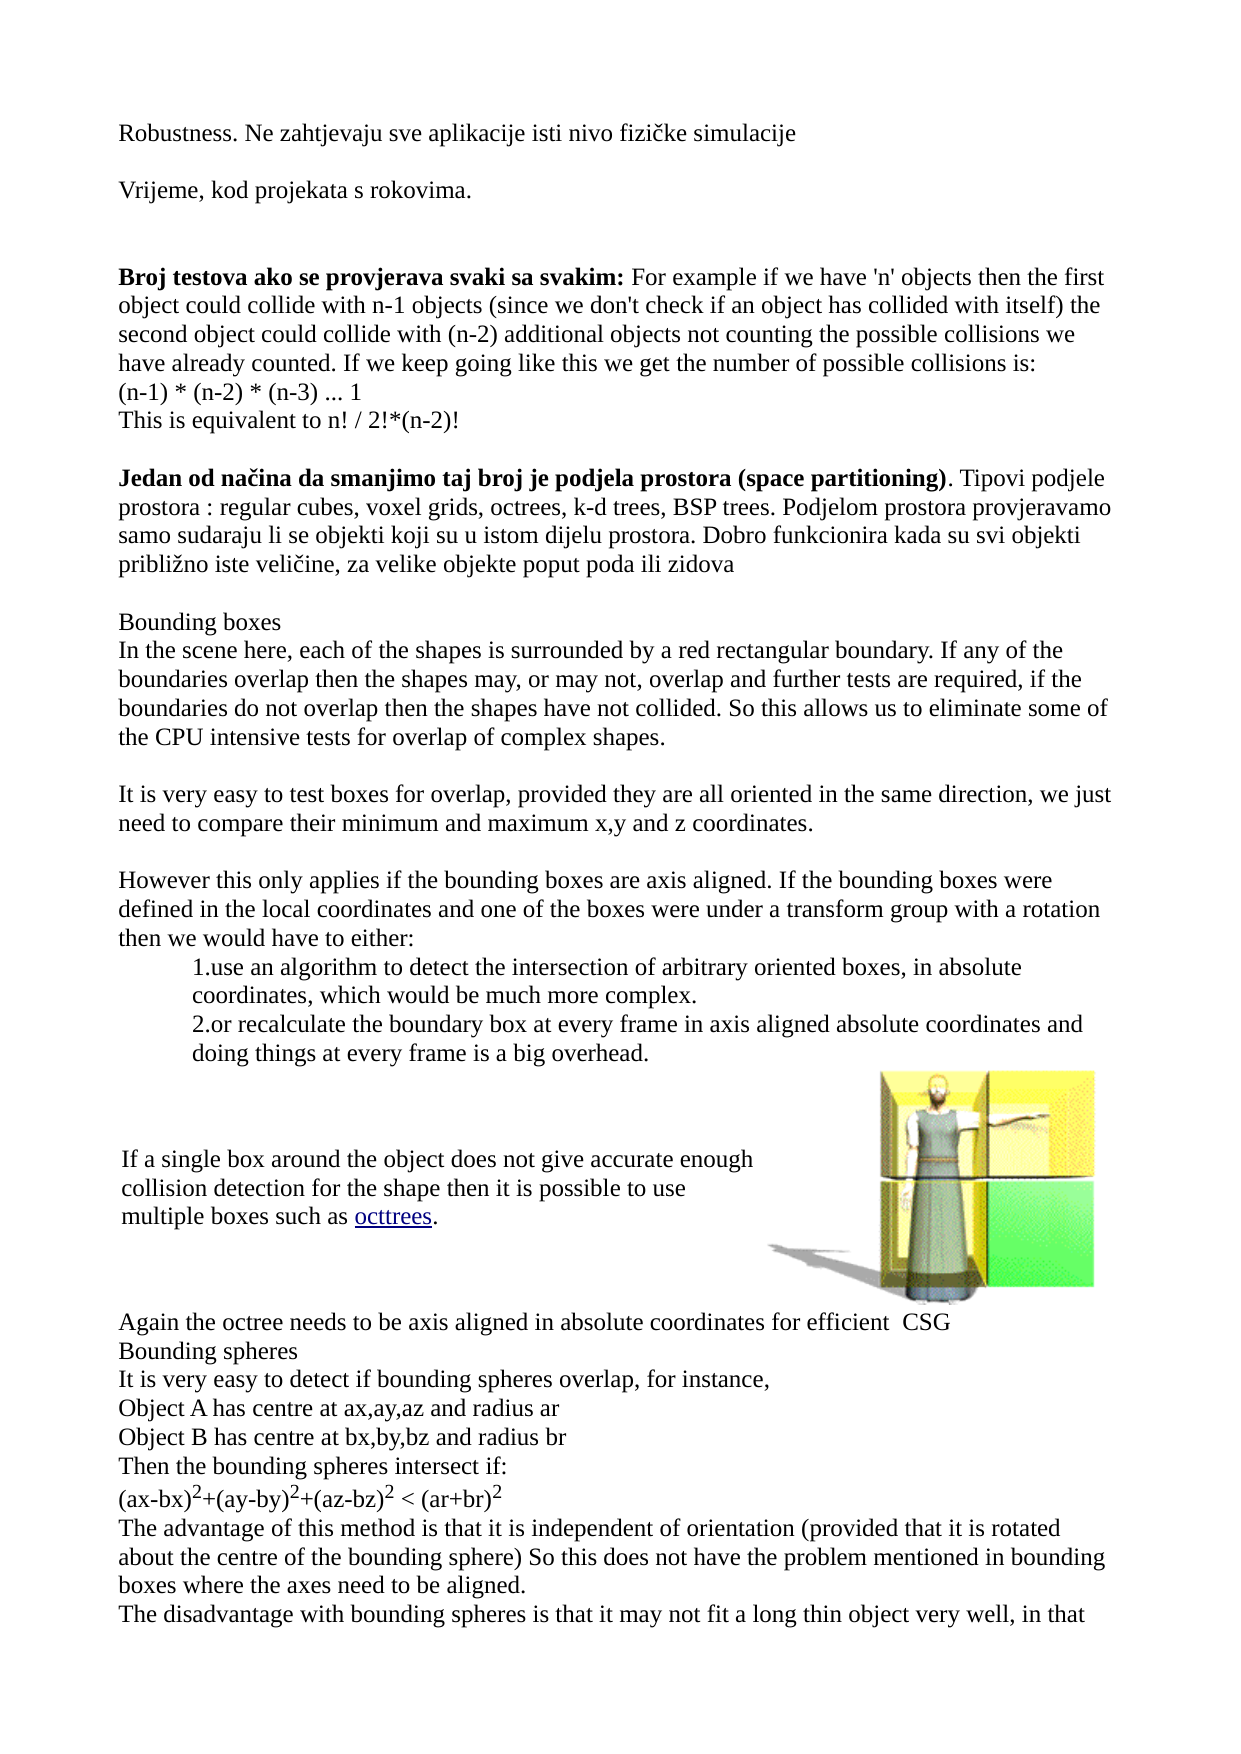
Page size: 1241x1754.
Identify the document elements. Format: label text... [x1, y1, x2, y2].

table_header [762, 1067, 1122, 1307]
text In the scene here, each of the shapes is surrounded by a red rectangular boundary. If any of the boundaries overlap then the shapes may, or may not, overlap and further tests are required, if the boundaries do not overlap then the shapes have not collided. So this allows us to eliminate some of the CPU intensive tests for overlap of complex shapes. [118, 636, 1122, 751]
text Object A has centre at ax,ay,az and radius ar Object B has centre at bx,by,bz and radius br [118, 1393, 1122, 1451]
text Vrijeme, kod projekata s rokovima. [118, 176, 1122, 204]
text Then the bounding spheres intersect if: [118, 1451, 1122, 1479]
text It is very easy to detect if bounding spheres overlap, for instance, [118, 1364, 1122, 1393]
text Broj testova ako se provjerava svaki sa svakim: For example if we have 'n' objects then the first object could collide with n-1 objects (since we don't check if an object has collided with itself) the second object could collide with (n-2) additional objects not counting the possible collisions we have already counted. If we keep going like this we get the number of possible collisions is: [118, 262, 1122, 377]
text The disadvantage with bounding spheres is that it may not fit a long thin object very well, in that [118, 1599, 1122, 1628]
text Bounding spheres [118, 1336, 1122, 1364]
list or recalculate the boundary box at every frame in axis aligned absolute coordinates and doing things at every frame is a big overhead. [118, 1009, 1122, 1067]
text The advantage of this method is that it is independent of orientation (provided that it is rotated about the centre of the bounding sphere) So this does not have the problem mentioned in bounding boxes where the axes need to be aligned. [118, 1513, 1122, 1599]
text It is very easy to test boxes for overlap, provided they are all oriented in the same direction, we just need to compare their minimum and maximum x,y and z coordinates. [118, 779, 1122, 837]
text Robustness. Ne zahtjevaju sve aplikacije isti nivo fizičke simulacije [118, 118, 1122, 147]
text Again the octree needs to be axis aligned in absolute coordinates for efficient CSG [118, 1307, 1122, 1336]
text However this only applies if the bounding boxes are axis aligned. If the bounding boxes were defined in the local coordinates and one of the boxes were under a transform group with a rotation then we would have to either: [118, 866, 1122, 952]
picture [764, 1069, 1112, 1305]
text Bounding boxes [118, 607, 1122, 636]
table_header If a single box around the object does not give accurate enough collision detection for the shape then it is possible to use multiple boxes such as octtrees. [118, 1067, 762, 1307]
text (n-1) * (n-2) * (n-3) ... 1 [118, 377, 1122, 406]
text (ax-bx)2+(ay-by)2+(az-bz)2 < (ar+br)2 [118, 1479, 1122, 1513]
text Jedan od načina da smanjimo taj broj je podjela prostora (space partitioning). Tipovi podjele prostora : regular cubes, voxel grids, octrees, k-d trees, BSP trees. Podjelom prostora provjeravamo samo sudaraju li se objekti koji su u istom dijelu prostora. Dobro funkcionira kada su svi objekti približno iste veličine, za velike objekte poput poda ili zidova [118, 463, 1122, 578]
text This is equivalent to n! / 2!*(n-2)! [118, 406, 1122, 434]
list use an algorithm to detect the intersection of arbitrary oriented boxes, in absolute coordinates, which would be much more complex. [118, 952, 1122, 1009]
